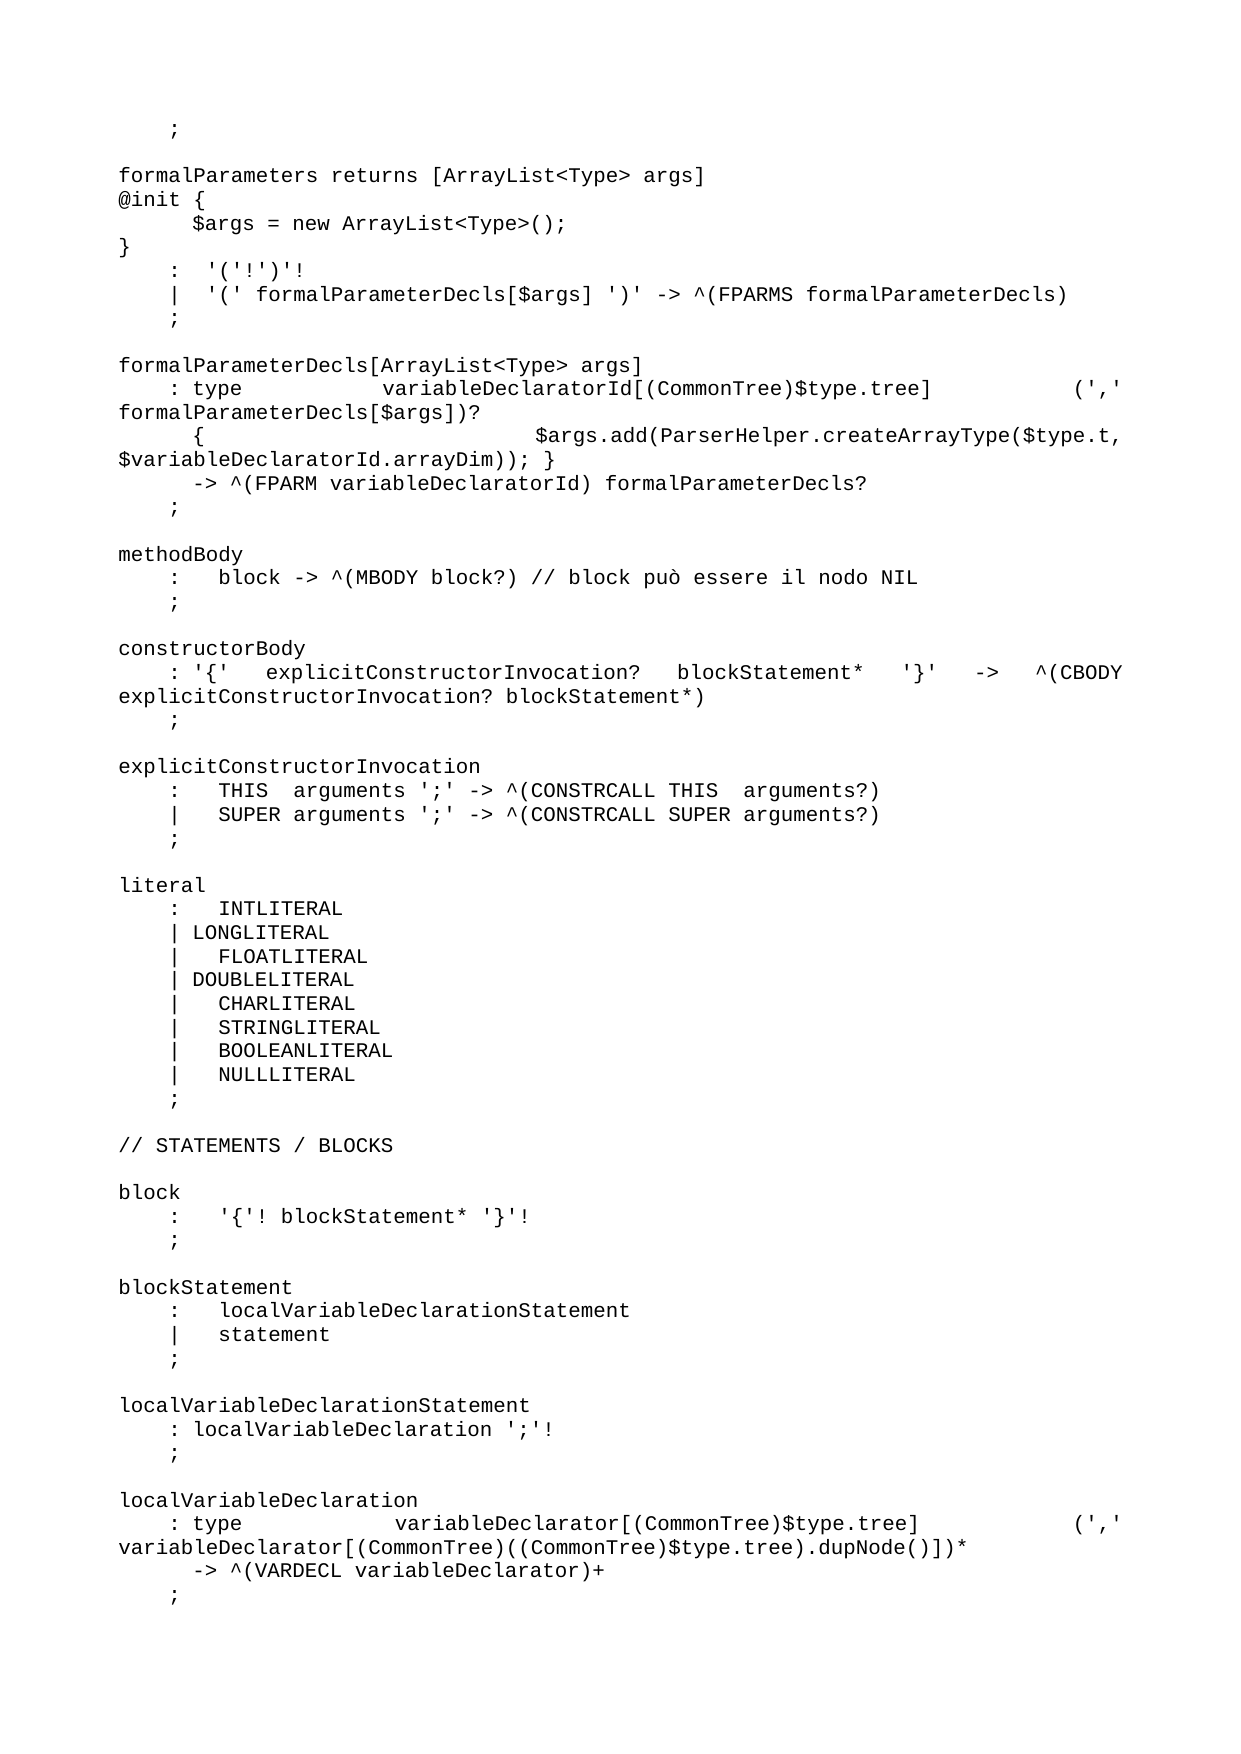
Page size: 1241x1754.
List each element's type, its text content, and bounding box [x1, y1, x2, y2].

text localVariableDeclaration [118, 1489, 1123, 1513]
text -> ^(VARDECL variableDeclarator)+ [118, 1561, 1123, 1584]
text $args = new ArrayList<Type>(); [118, 213, 1123, 236]
text : block -> ^(MBODY block?) // block può essere il nodo NIL [118, 567, 1123, 591]
text ; [118, 591, 1123, 615]
text | BOOLEANLITERAL [118, 1040, 1123, 1064]
text blockStatement [118, 1277, 1123, 1300]
text : localVariableDeclarationStatement [118, 1300, 1123, 1324]
text localVariableDeclarationStatement [118, 1395, 1123, 1419]
text | CHARLITERAL [118, 993, 1123, 1017]
text ; [118, 118, 1123, 142]
text formalParameterDecls[ArrayList<Type> args] [118, 354, 1123, 378]
text ; [118, 307, 1123, 331]
text ; [118, 827, 1123, 851]
text ; [118, 496, 1123, 520]
text : type variableDeclarator[(CommonTree)$type.tree] (',' variableDeclarator[(CommonTree)((CommonTree)$type.tree).dupNode()])* [118, 1513, 1123, 1561]
text block [118, 1182, 1123, 1206]
text { $args.add(ParserHelper.createArrayType($type.t, $variableDeclaratorId.arrayDim)); } [118, 426, 1123, 473]
text @init { [118, 189, 1123, 213]
text | statement [118, 1324, 1123, 1348]
text : INTLITERAL [118, 898, 1123, 922]
text ; [118, 1229, 1123, 1253]
text | LONGLITERAL [118, 922, 1123, 946]
text ; [118, 1442, 1123, 1466]
text | FLOATLITERAL [118, 946, 1123, 969]
text } [118, 236, 1123, 260]
text methodBody [118, 544, 1123, 567]
text explicitConstructorInvocation [118, 757, 1123, 780]
text constructorBody [118, 638, 1123, 662]
text | SUPER arguments ';' -> ^(CONSTRCALL SUPER arguments?) [118, 804, 1123, 827]
text : THIS arguments ';' -> ^(CONSTRCALL THIS arguments?) [118, 780, 1123, 804]
text literal [118, 875, 1123, 898]
text ; [118, 1584, 1123, 1608]
text : '{'! blockStatement* '}'! [118, 1206, 1123, 1229]
text ; [118, 1348, 1123, 1371]
text ; [118, 1088, 1123, 1111]
text : '('!')'! [118, 260, 1123, 284]
text formalParameters returns [ArrayList<Type> args] [118, 165, 1123, 189]
text | STRINGLITERAL [118, 1017, 1123, 1040]
text : '{' explicitConstructorInvocation? blockStatement* '}' -> ^(CBODY explicitConstructorInvocation? blockStatement*) [118, 662, 1123, 709]
text : localVariableDeclaration ';'! [118, 1419, 1123, 1442]
text // STATEMENTS / BLOCKS [118, 1135, 1123, 1158]
text | '(' formalParameterDecls[$args] ')' -> ^(FPARMS formalParameterDecls) [118, 284, 1123, 307]
text | NULLLITERAL [118, 1064, 1123, 1088]
text -> ^(FPARM variableDeclaratorId) formalParameterDecls? [118, 473, 1123, 496]
text : type variableDeclaratorId[(CommonTree)$type.tree] (',' formalParameterDecls[$args])? [118, 378, 1123, 426]
text ; [118, 709, 1123, 733]
text | DOUBLELITERAL [118, 969, 1123, 993]
